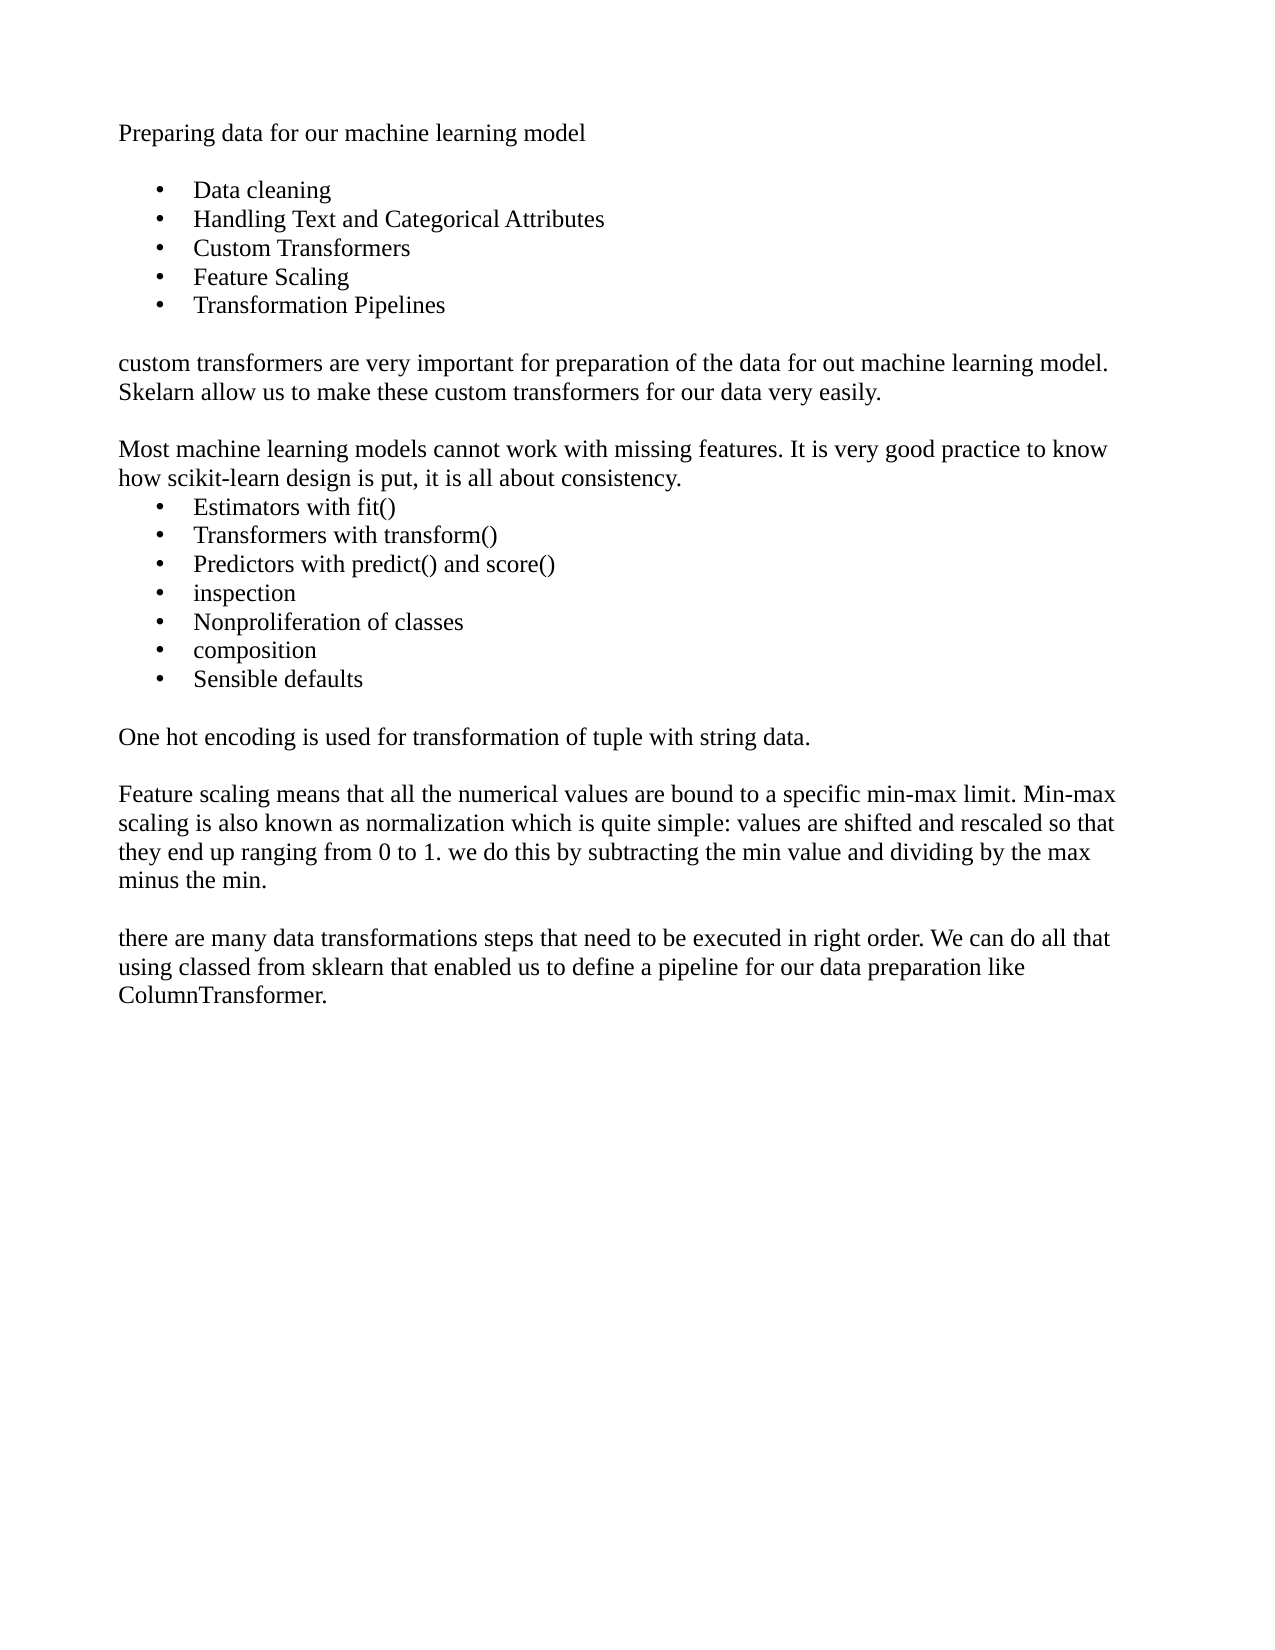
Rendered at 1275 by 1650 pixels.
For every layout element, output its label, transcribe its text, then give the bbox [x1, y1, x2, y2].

list composition [156, 636, 1157, 664]
list inspection [156, 578, 1157, 607]
list Transformation Pipelines [156, 291, 1157, 319]
text One hot encoding is used for transformation of tuple with string data. [118, 722, 1157, 751]
list Sensible defaults [156, 664, 1157, 693]
list Feature Scaling [156, 262, 1157, 291]
list Estimators with fit() [156, 492, 1157, 521]
list Data cleaning [156, 176, 1157, 204]
text Most machine learning models cannot work with missing features. It is very good practice to know how scikit-learn design is put, it is all about consistency. [118, 434, 1157, 492]
list Predictors with predict() and score() [156, 549, 1157, 578]
text custom transformers are very important for preparation of the data for out machine learning model. Skelarn allow us to make these custom transformers for our data very easily. [118, 348, 1157, 406]
text Feature scaling means that all the numerical values are bound to a specific min-max limit. Min-max scaling is also known as normalization which is quite simple: values are shifted and rescaled so that they end up ranging from 0 to 1. we do this by subtracting the min value and dividing by the max minus the min. [118, 779, 1157, 894]
list Transformers with transform() [156, 521, 1157, 549]
list Custom Transformers [156, 233, 1157, 262]
list Handling Text and Categorical Attributes [156, 204, 1157, 233]
list Nonproliferation of classes [156, 607, 1157, 636]
text there are many data transformations steps that need to be executed in right order. We can do all that using classed from sklearn that enabled us to define a pipeline for our data preparation like ColumnTransformer. [118, 923, 1157, 1009]
text Preparing data for our machine learning model [118, 118, 1157, 147]
